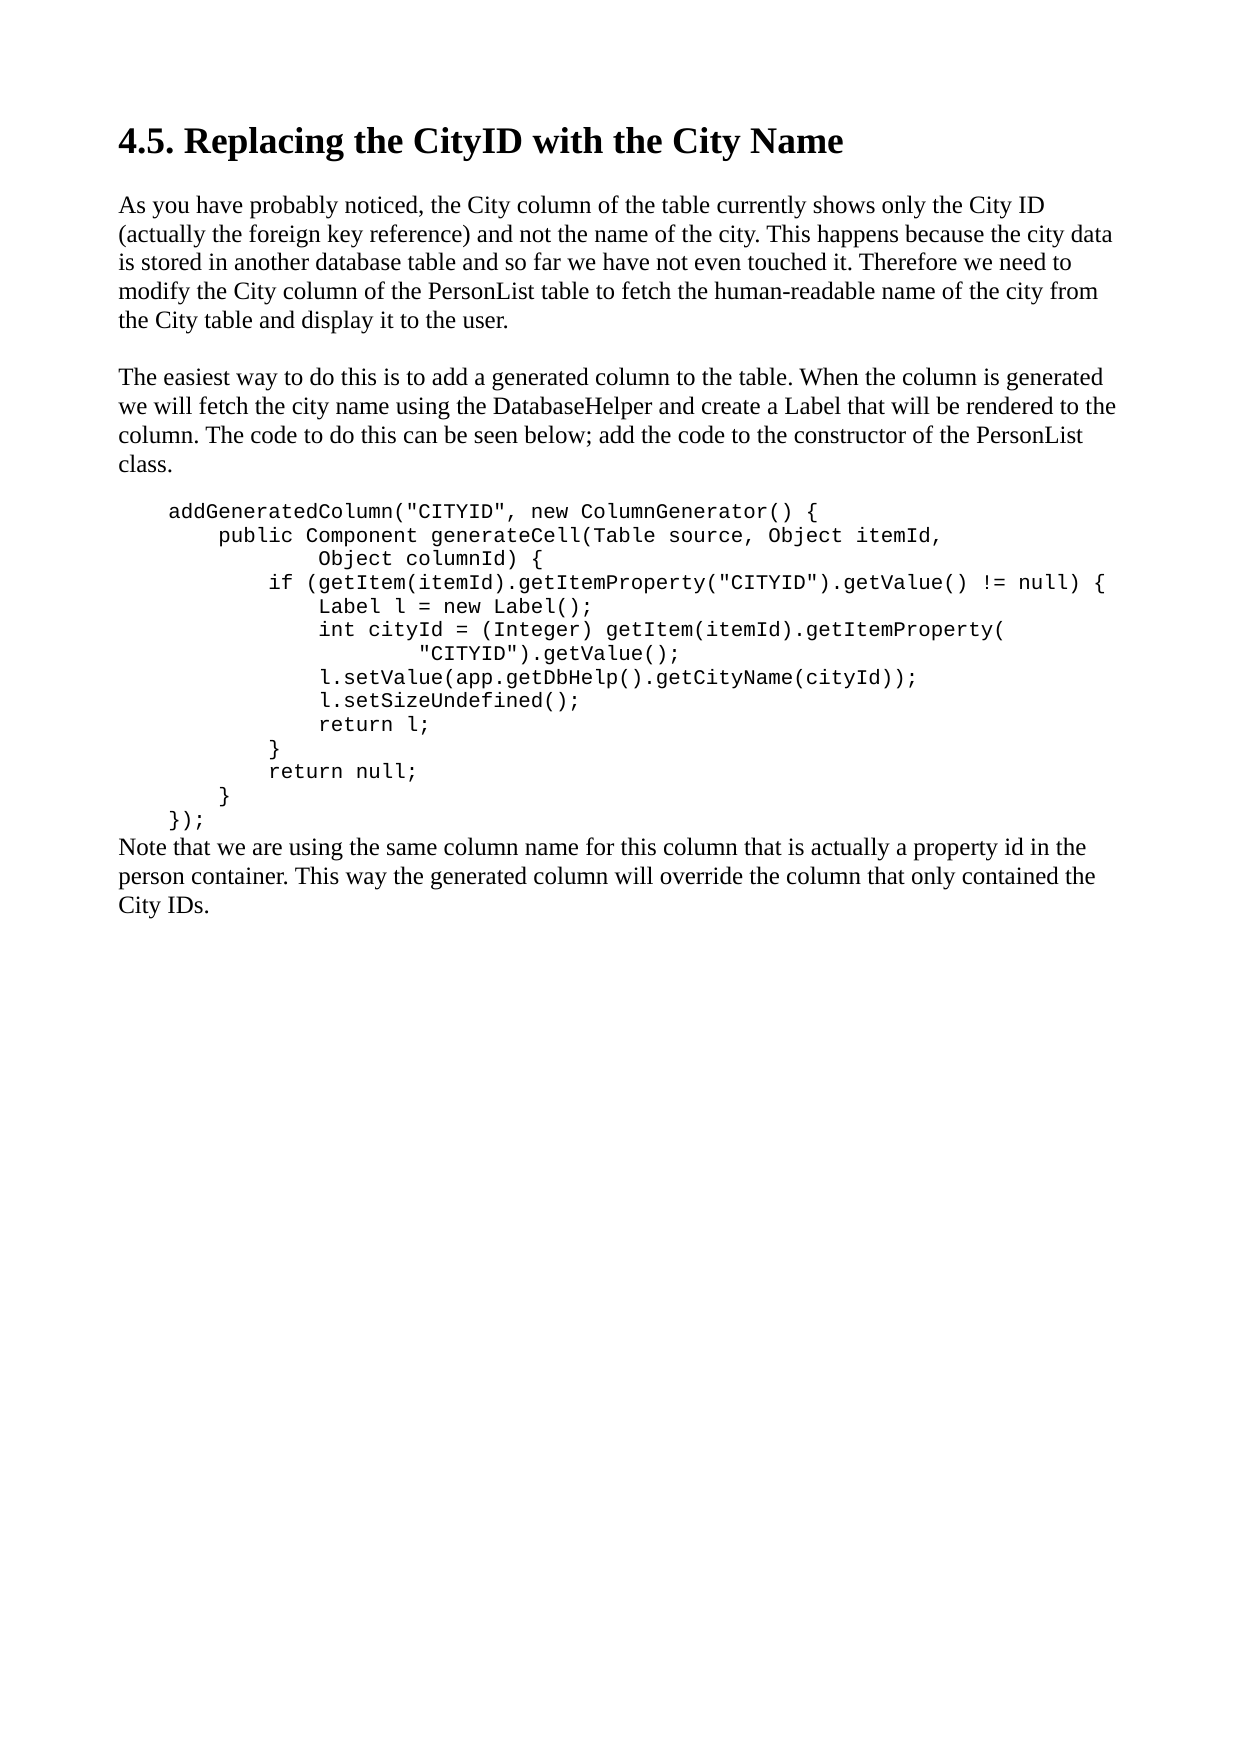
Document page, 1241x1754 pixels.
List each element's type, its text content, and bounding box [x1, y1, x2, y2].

text } [118, 738, 1122, 761]
text l.setSizeUndefined(); [118, 690, 1122, 714]
text public Component generateCell(Table source, Object itemId, [118, 525, 1122, 548]
text int cityId = (Integer) getItem(itemId).getItemProperty( [118, 619, 1122, 643]
text As you have probably noticed, the City column of the table currently shows only the City ID (actually the foreign key reference) and not the name of the city. This happens because the city data is stored in another database table and so far we have not even touched it. Therefore we need to modify the City column of the PersonList table to fetch the human-readable name of the city from the City table and display it to the user. [118, 190, 1122, 334]
text return null; [118, 761, 1122, 785]
subtitle 4.5. Replacing the CityID with the City Name [118, 118, 1122, 161]
text The easiest way to do this is to add a generated column to the table. When the column is generated we will fetch the city name using the DatabaseHelper and create a Label that will be rendered to the column. The code to do this can be seen below; add the code to the constructor of the PersonList class. [118, 362, 1122, 477]
text addGeneratedColumn("CITYID", new ColumnGenerator() { [118, 501, 1122, 525]
text Object columnId) { [118, 548, 1122, 572]
text l.setValue(app.getDbHelp().getCityName(cityId)); [118, 667, 1122, 690]
text "CITYID").getValue(); [118, 643, 1122, 667]
text } [118, 785, 1122, 808]
text Note that we are using the same column name for this column that is actually a property id in the person container. This way the generated column will override the column that only contained the City IDs. [118, 832, 1122, 918]
text Label l = new Label(); [118, 596, 1122, 619]
text }); [118, 808, 1122, 832]
text if (getItem(itemId).getItemProperty("CITYID").getValue() != null) { [118, 572, 1122, 596]
text return l; [118, 714, 1122, 738]
